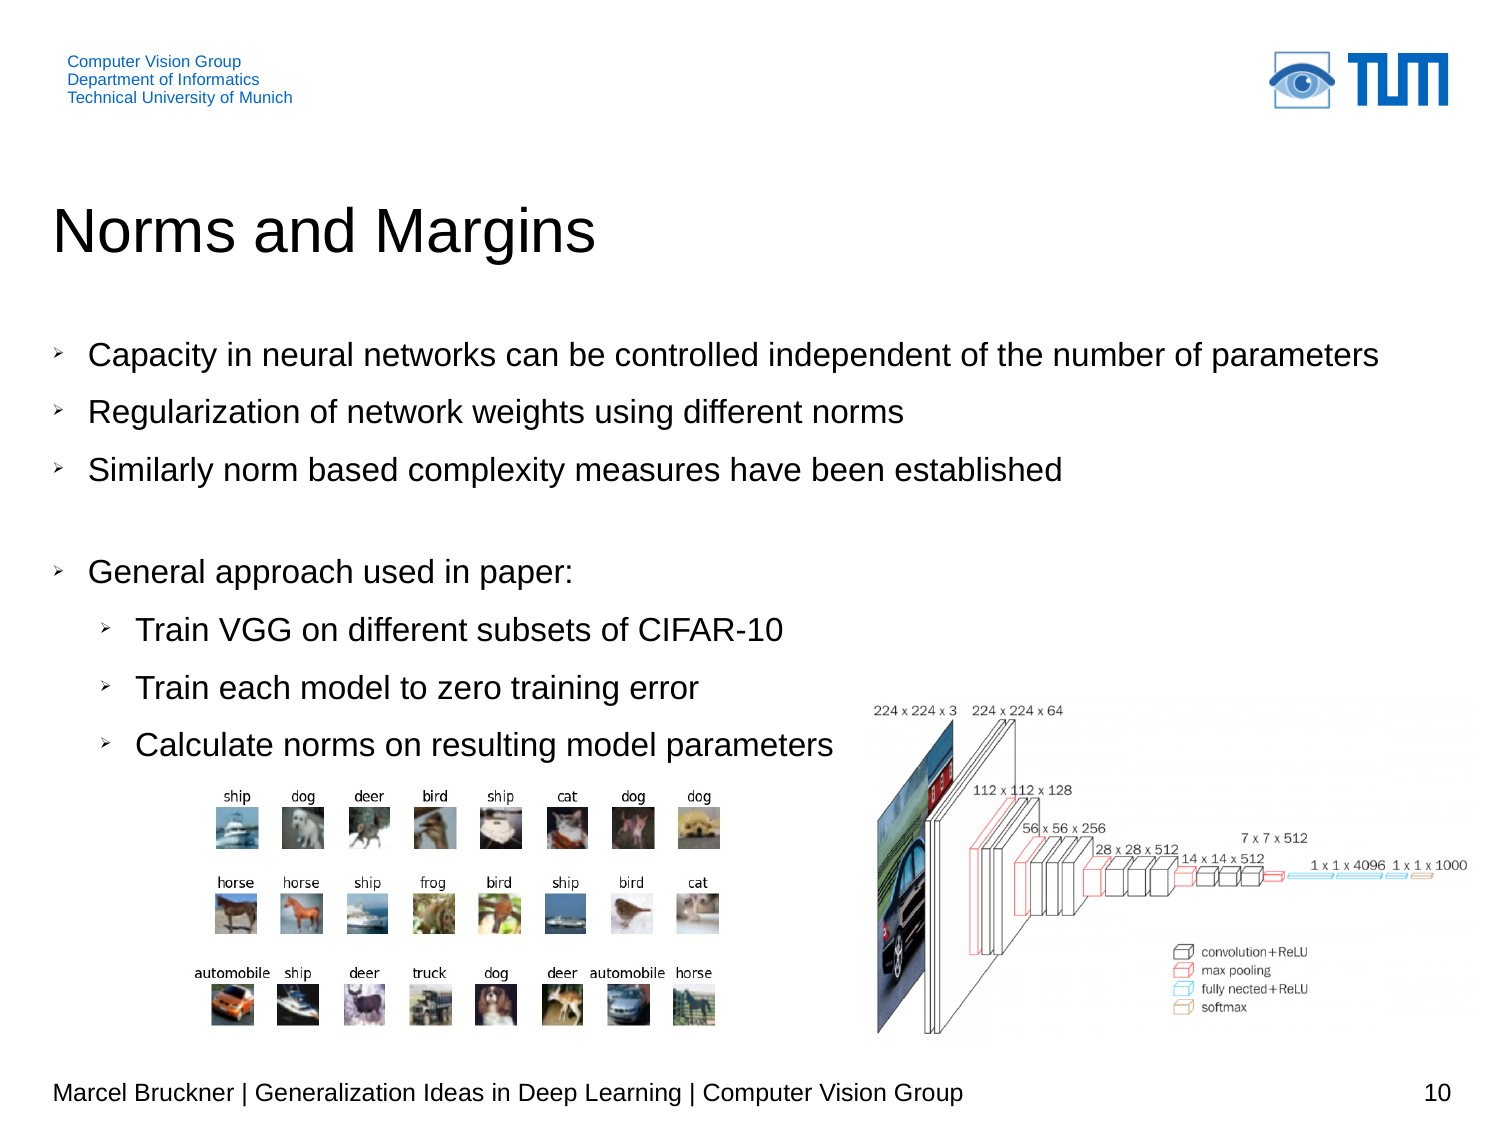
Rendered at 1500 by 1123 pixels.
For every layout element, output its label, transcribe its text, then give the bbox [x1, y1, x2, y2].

picture [1269, 47, 1335, 113]
title Norms and Margins [52, 195, 1453, 266]
picture [177, 771, 745, 1052]
picture [862, 696, 1477, 1043]
list Capacity in neural networks can be controlled independent of the number of parameters Regularization of network weights using different norms Similarly norm based complexity measures have been established General approach used in paper: Train VGG on different subsets of CIFAR-10 Train each model to zero training error Calculate norms on resulting model parameters [52, 330, 1453, 764]
